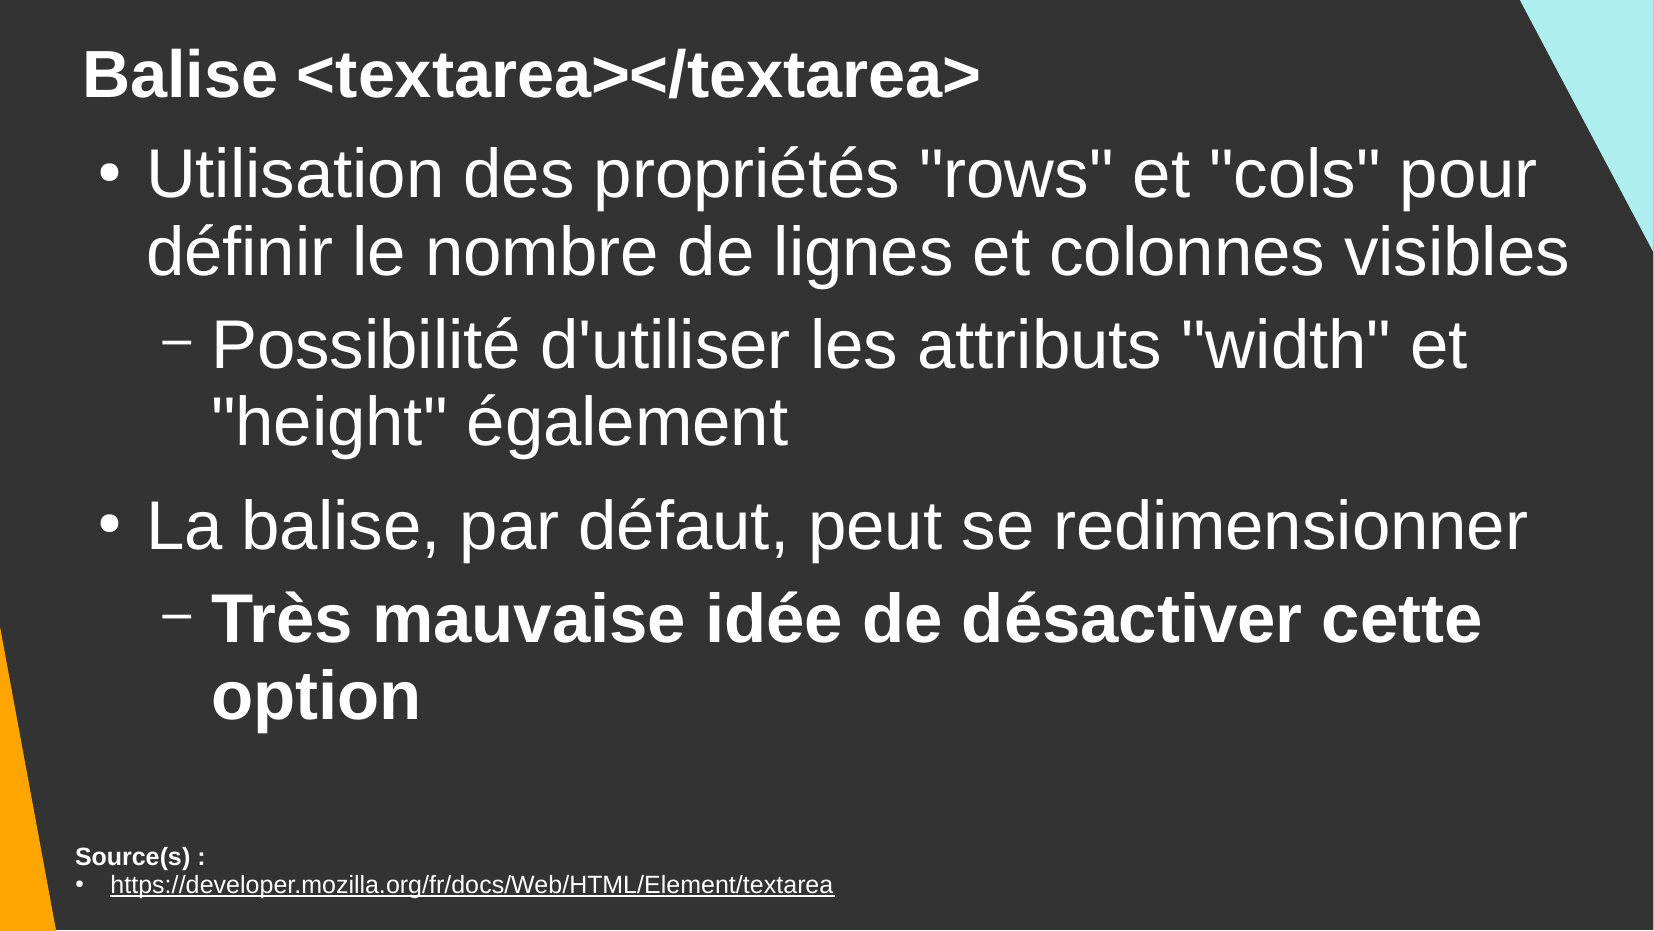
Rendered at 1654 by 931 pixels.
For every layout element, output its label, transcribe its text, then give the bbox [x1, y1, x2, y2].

list Utilisation des propriétés "rows" et "cols" pour définir le nombre de lignes et colonnes visibles Possibilité d'utiliser les attributs "width" et "height" également La balise, par défaut, peut se redimensionner Très mauvaise idée de désactiver cette option [80, 135, 1605, 798]
text_box [0, 626, 57, 931]
title Balise <textarea></textarea> [82, 37, 1571, 114]
text_box [1519, 0, 1654, 254]
text_box Source(s) : https://developer.mozilla.org/fr/docs/Web/HTML/Element/textarea [60, 835, 1546, 907]
